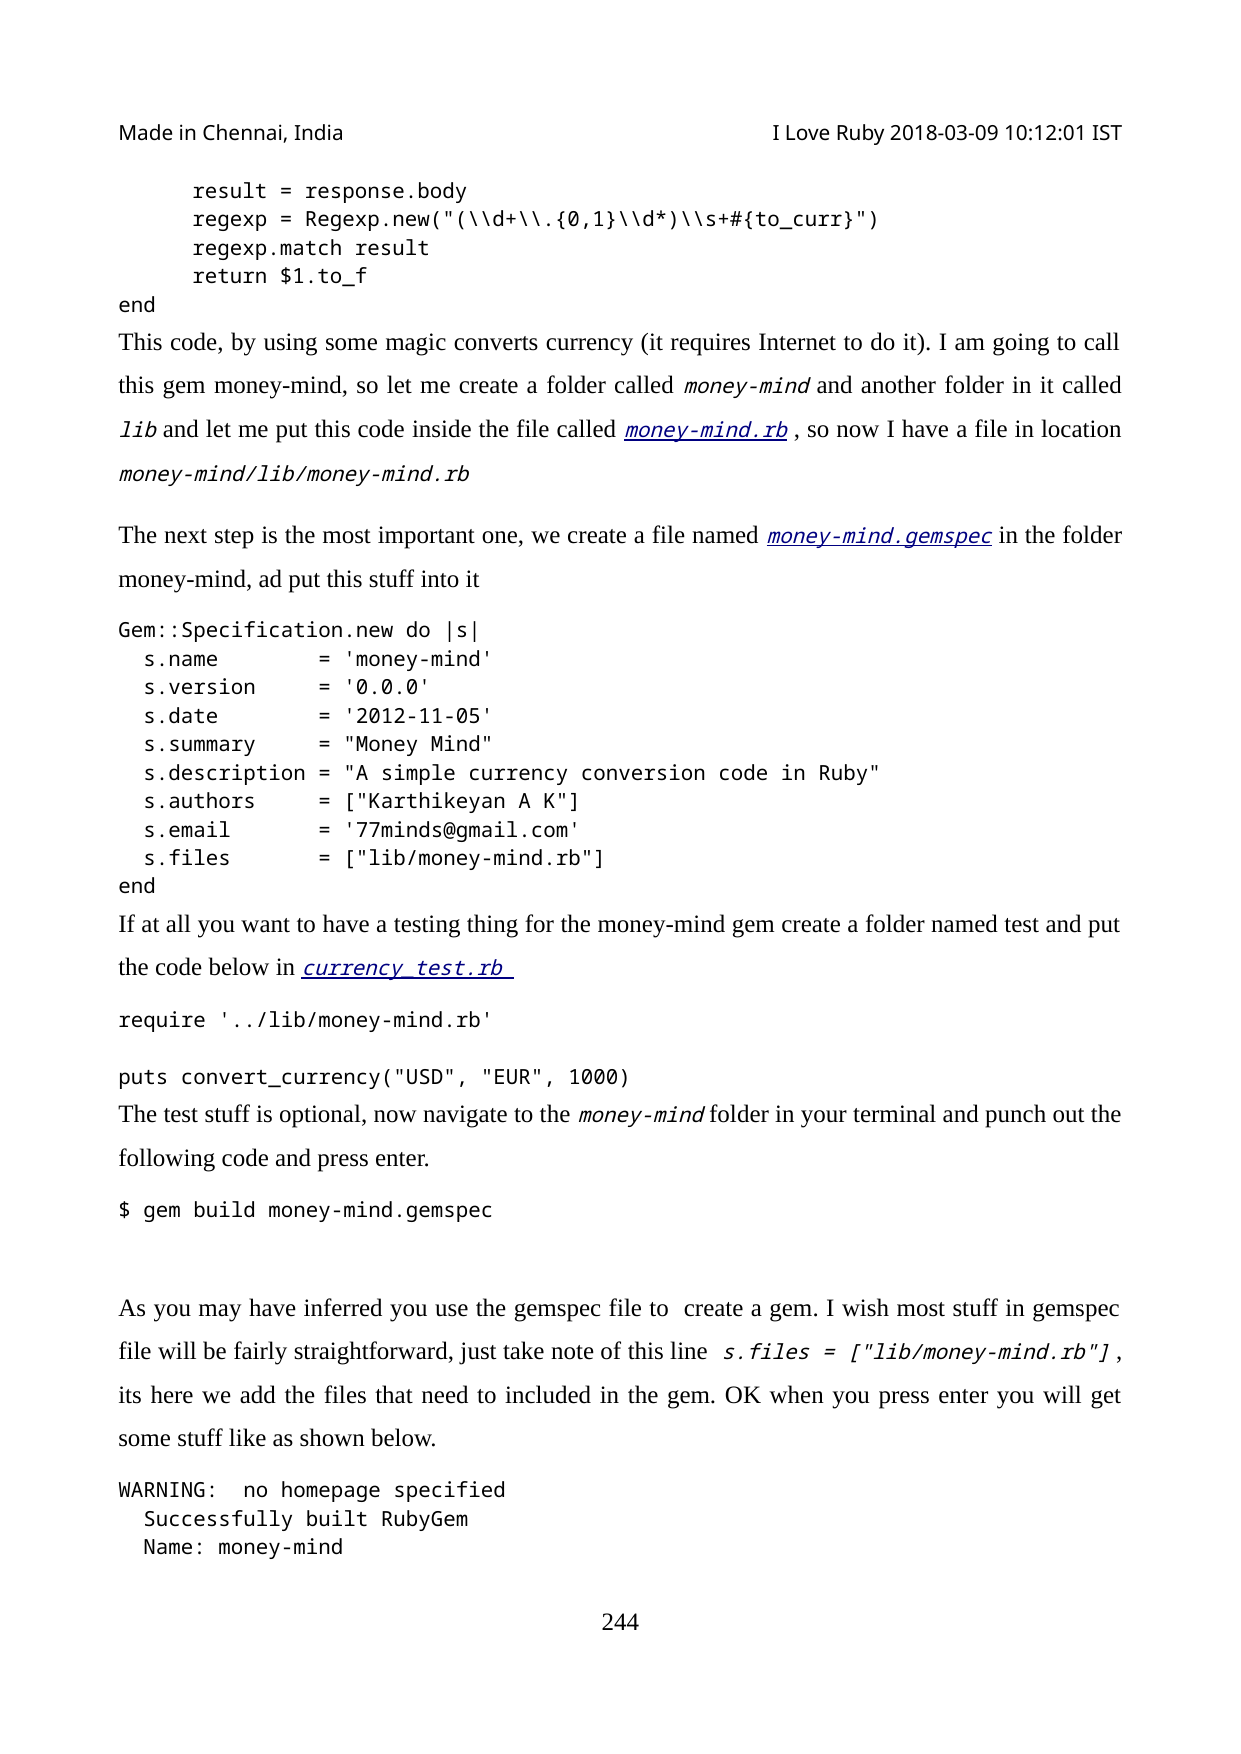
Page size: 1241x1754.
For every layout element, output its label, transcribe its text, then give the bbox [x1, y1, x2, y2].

text s.name = 'money-mind' [118, 644, 1122, 672]
text puts convert_currency("USD", "EUR", 1000) [118, 1062, 1122, 1090]
text As you may have inferred you use the gemspec file to create a gem. I wish most stuff in gemspec file will be fairly straightforward, just take note of this line s.files = ["lib/money-mind.rb"] , its here we add the files that need to included in the gem. OK when you press enter you will get some stuff like as shown below. [118, 1293, 1122, 1452]
text s.version = '0.0.0' [118, 672, 1122, 701]
text regexp.match result [118, 233, 1122, 261]
text s.description = "A simple currency conversion code in Ruby" [118, 758, 1122, 786]
text s.files = ["lib/money-mind.rb"] [118, 843, 1122, 872]
text The next step is the most important one, we create a file named money-mind.gemspec in the folder money-mind, ad put this stuff into it [118, 520, 1122, 592]
text Gem::Specification.new do |s| [118, 616, 1122, 644]
text regexp = Regexp.new("(\\d+\\.{0,1}\\d*)\\s+#{to_curr}") [118, 204, 1122, 233]
text This code, by using some magic converts currency (it requires Internet to do it). I am going to call this gem money-mind, so let me create a folder called money-mind and another folder in it called lib and let me put this code inside the file called money-mind.rb , so now I have a file in location money-mind/lib/money-mind.rb [118, 327, 1122, 487]
text s.email = '77minds@gmail.com' [118, 815, 1122, 843]
text require '../lib/money-mind.rb' [118, 1005, 1122, 1033]
text s.authors = ["Karthikeyan A K"] [118, 786, 1122, 815]
text end [118, 872, 1122, 900]
text s.summary = "Money Mind" [118, 729, 1122, 758]
text $ gem build money-mind.gemspec [118, 1195, 1122, 1223]
text result = response.body [118, 176, 1122, 204]
text The test stuff is optional, now navigate to the money-mind folder in your terminal and punch out the following code and press enter. [118, 1099, 1122, 1172]
text Successfully built RubyGem [118, 1504, 1122, 1532]
text If at all you want to have a testing thing for the money-mind gem create a folder named test and put the code below in currency_test.rb [118, 909, 1122, 981]
text Name: money-mind [118, 1532, 1122, 1561]
text return $1.to_f [118, 261, 1122, 290]
text WARNING: no homepage specified [118, 1475, 1122, 1504]
text end [118, 290, 1122, 318]
text s.date = '2012-11-05' [118, 701, 1122, 729]
